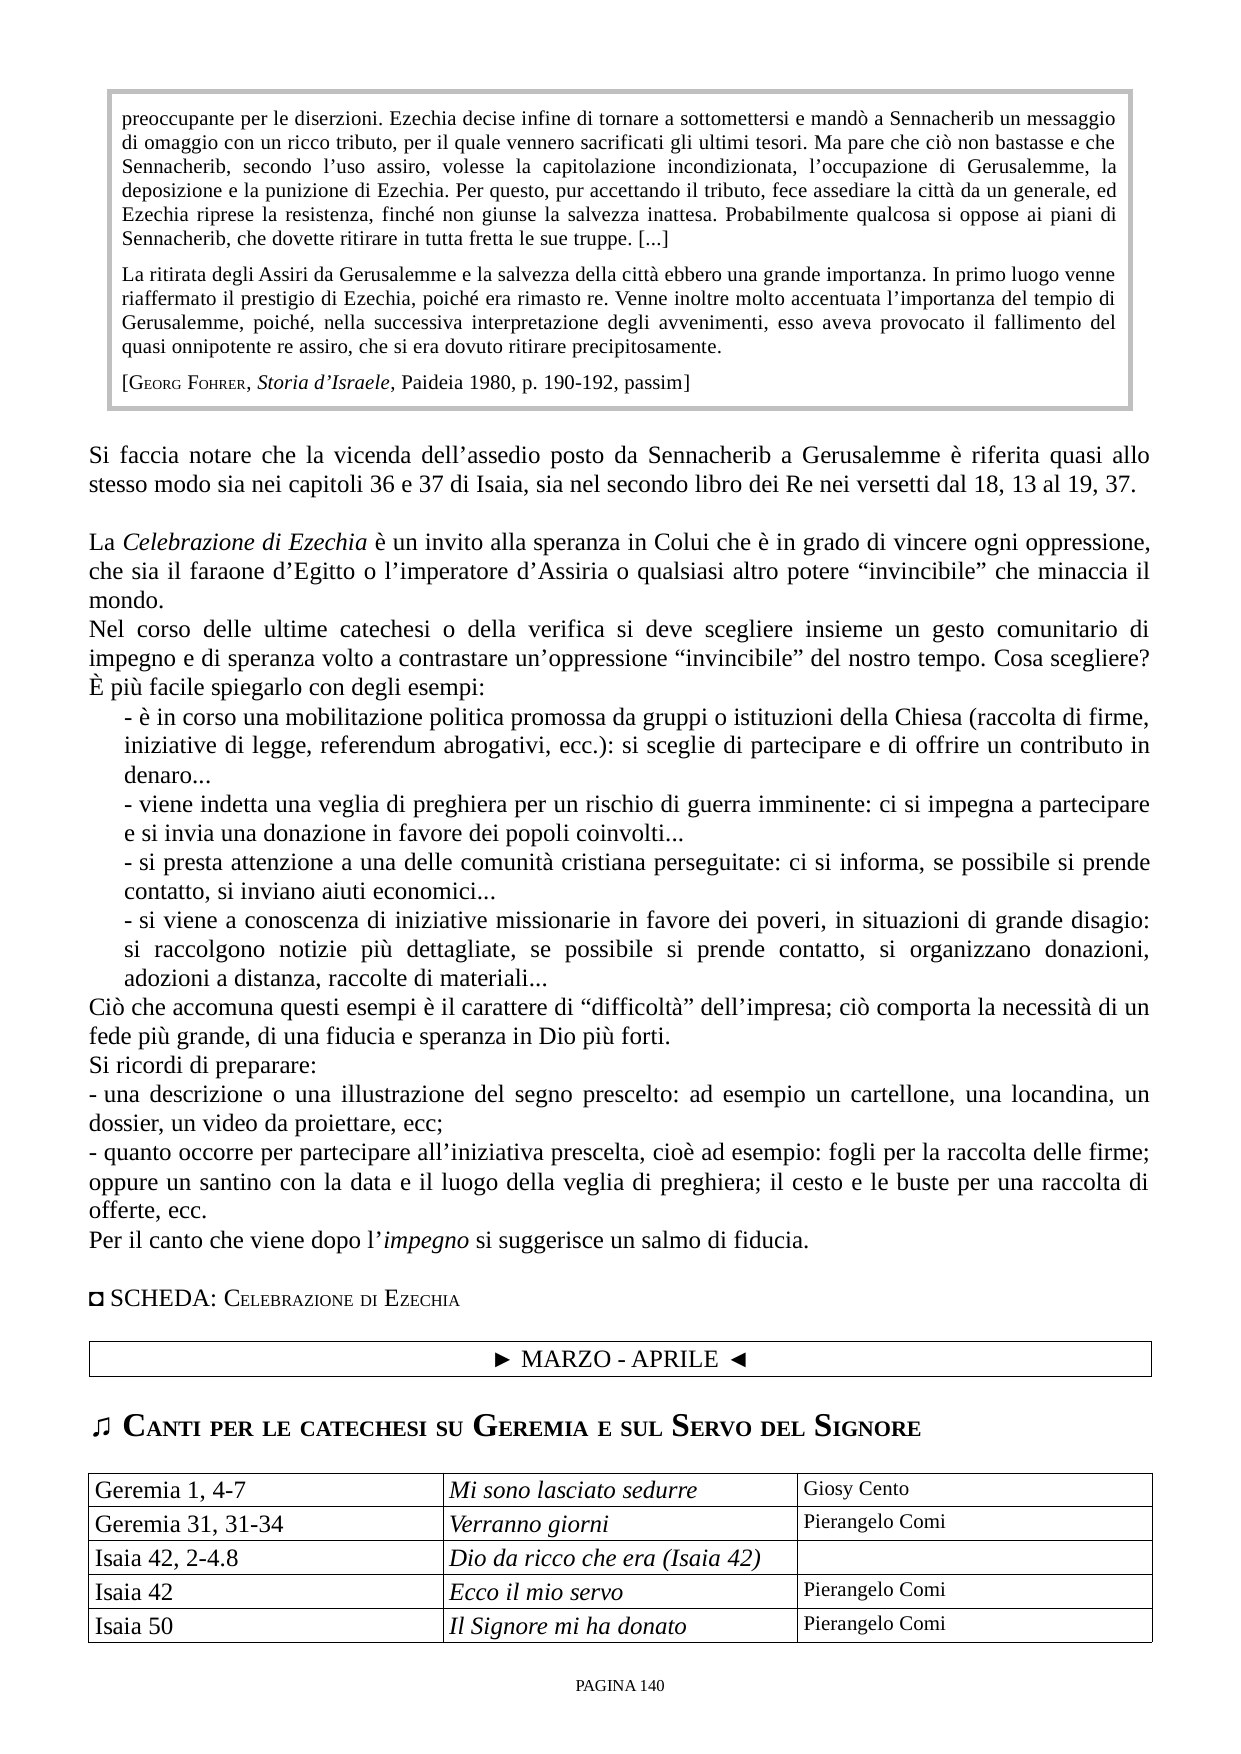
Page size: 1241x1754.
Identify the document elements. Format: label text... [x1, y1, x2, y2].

table_cell Isaia 42, 2-4.8 [89, 1541, 443, 1574]
text Si faccia notare che la vicenda dell’assedio posto da Sennacherib a Gerusalemme è riferita quasi allo stesso modo sia nei capitoli 36 e 37 di Isaia, sia nel secondo libro dei Re nei versetti dal 18, 13 al 19, 37. [88, 440, 1152, 498]
text ◘ SCHEDA: Celebrazione di Ezechia [88, 1283, 1152, 1312]
table_cell Dio da ricco che era (Isaia 42) [444, 1541, 797, 1574]
text ♫ Canti per le catechesi su Geremia e sul Servo del Signore [88, 1405, 1152, 1443]
table_header Geremia 1, 4-7 [89, 1474, 443, 1506]
table_cell Isaia 50 [89, 1609, 443, 1642]
text Per il canto che viene dopo l’impegno si suggerisce un salmo di fiducia. [88, 1224, 1152, 1253]
text - viene indetta una veglia di preghiera per un rischio di guerra imminente: ci si impegna a partecipare e si invia una donazione in favore dei popoli coinvolti... [124, 788, 1152, 847]
text Ciò che accomuna questi esempi è il carattere di “difficoltà” dell’impresa; ciò comporta la necessità di un fede più grande, di una fiducia e speranza in Dio più forti. [88, 992, 1152, 1050]
text ► MARZO - APRILE ◄ [90, 1342, 1151, 1376]
table_cell Il Signore mi ha donato [444, 1609, 797, 1642]
table_cell Ecco il mio servo [444, 1575, 797, 1608]
text Si ricordi di preparare: [88, 1050, 1152, 1079]
text Nel corso delle ultime catechesi o della verifica si deve scegliere insieme un gesto comunitario di impegno e di speranza volto a contrastare un’oppressione “invincibile” del nostro tempo. Cosa scegliere? È più facile spiegarlo con degli esempi: [88, 614, 1152, 701]
table_header Giosy Cento [798, 1474, 1152, 1506]
table_cell Pierangelo Comi [798, 1575, 1152, 1608]
text - si viene a conoscenza di iniziative missionarie in favore dei poveri, in situazioni di grande disagio: si raccolgono notizie più dettagliate, se possibile si prende contatto, si organizzano donazioni, adozioni a distanza, raccolte di materiali... [124, 905, 1152, 992]
text La Celebrazione di Ezechia è un invito alla speranza in Colui che è in grado di vincere ogni oppressione, che sia il faraone d’Egitto o l’imperatore d’Assiria o qualsiasi altro potere “invincibile” che minaccia il mondo. [88, 527, 1152, 614]
table_cell Pierangelo Comi [798, 1507, 1152, 1540]
text - è in corso una mobilitazione politica promossa da gruppi o istituzioni della Chiesa (raccolta di firme, iniziative di legge, referendum abrogativi, ecc.): si sceglie di partecipare e di offrire un contributo in denaro... [124, 701, 1152, 788]
text - una descrizione o una illustrazione del segno prescelto: ad esempio un cartellone, una locandina, un dossier, un video da proiettare, ecc; [88, 1079, 1152, 1137]
text - quanto occorre per partecipare all’iniziativa prescelta, cioè ad esempio: fogli per la raccolta delle firme; oppure un santino con la data e il luogo della veglia di preghiera; il cesto e le buste per una raccolta di offerte, ecc. [88, 1137, 1152, 1224]
table_cell [798, 1541, 1152, 1574]
table_cell Geremia 31, 31-34 [89, 1507, 443, 1540]
table_header preoccupante per le diserzioni. Ezechia decise infine di tornare a sottomettersi e mandò a Sennacherib un messaggio di omaggio con un ricco tributo, per il quale vennero sacrificati gli ultimi tesori. Ma pare che ciò non bastasse e che Sennacherib, secondo l’uso assiro, volesse la capitolazione incondizionata, l’occupazione di Gerusalemme, la deposizione e la punizione di Ezechia. Per questo, pur accettando il tributo, fece assediare la città da un generale, ed Ezechia riprese la resistenza, finché non giunse la salvezza inattesa. Probabilmente qualcosa si oppose ai piani di Sennacherib, che dovette ritirare in tutta fretta le sue truppe. [...] La ritirata degli Assiri da Gerusalemme e la salvezza della città ebbero una grande importanza. In primo luogo venne riaffermato il prestigio di Ezechia, poiché era rimasto re. Venne inoltre molto accentuata l’importanza del tempio di Gerusalemme, poiché, nella successiva interpretazione degli avvenimenti, esso aveva provocato il fallimento del quasi onnipotente re assiro, che si era dovuto ritirare precipitosamente. [Georg Fohrer, Storia d’Israele, Paideia 1980, p. 190-192, passim] [112, 94, 1128, 406]
table_cell Pierangelo Comi [798, 1609, 1152, 1642]
text - si presta attenzione a una delle comunità cristiana perseguitate: ci si informa, se possibile si prende contatto, si inviano aiuti economici... [124, 847, 1152, 905]
table_cell Verranno giorni [444, 1507, 797, 1540]
table_header Mi sono lasciato sedurre [444, 1474, 797, 1506]
table_cell Isaia 42 [89, 1575, 443, 1608]
